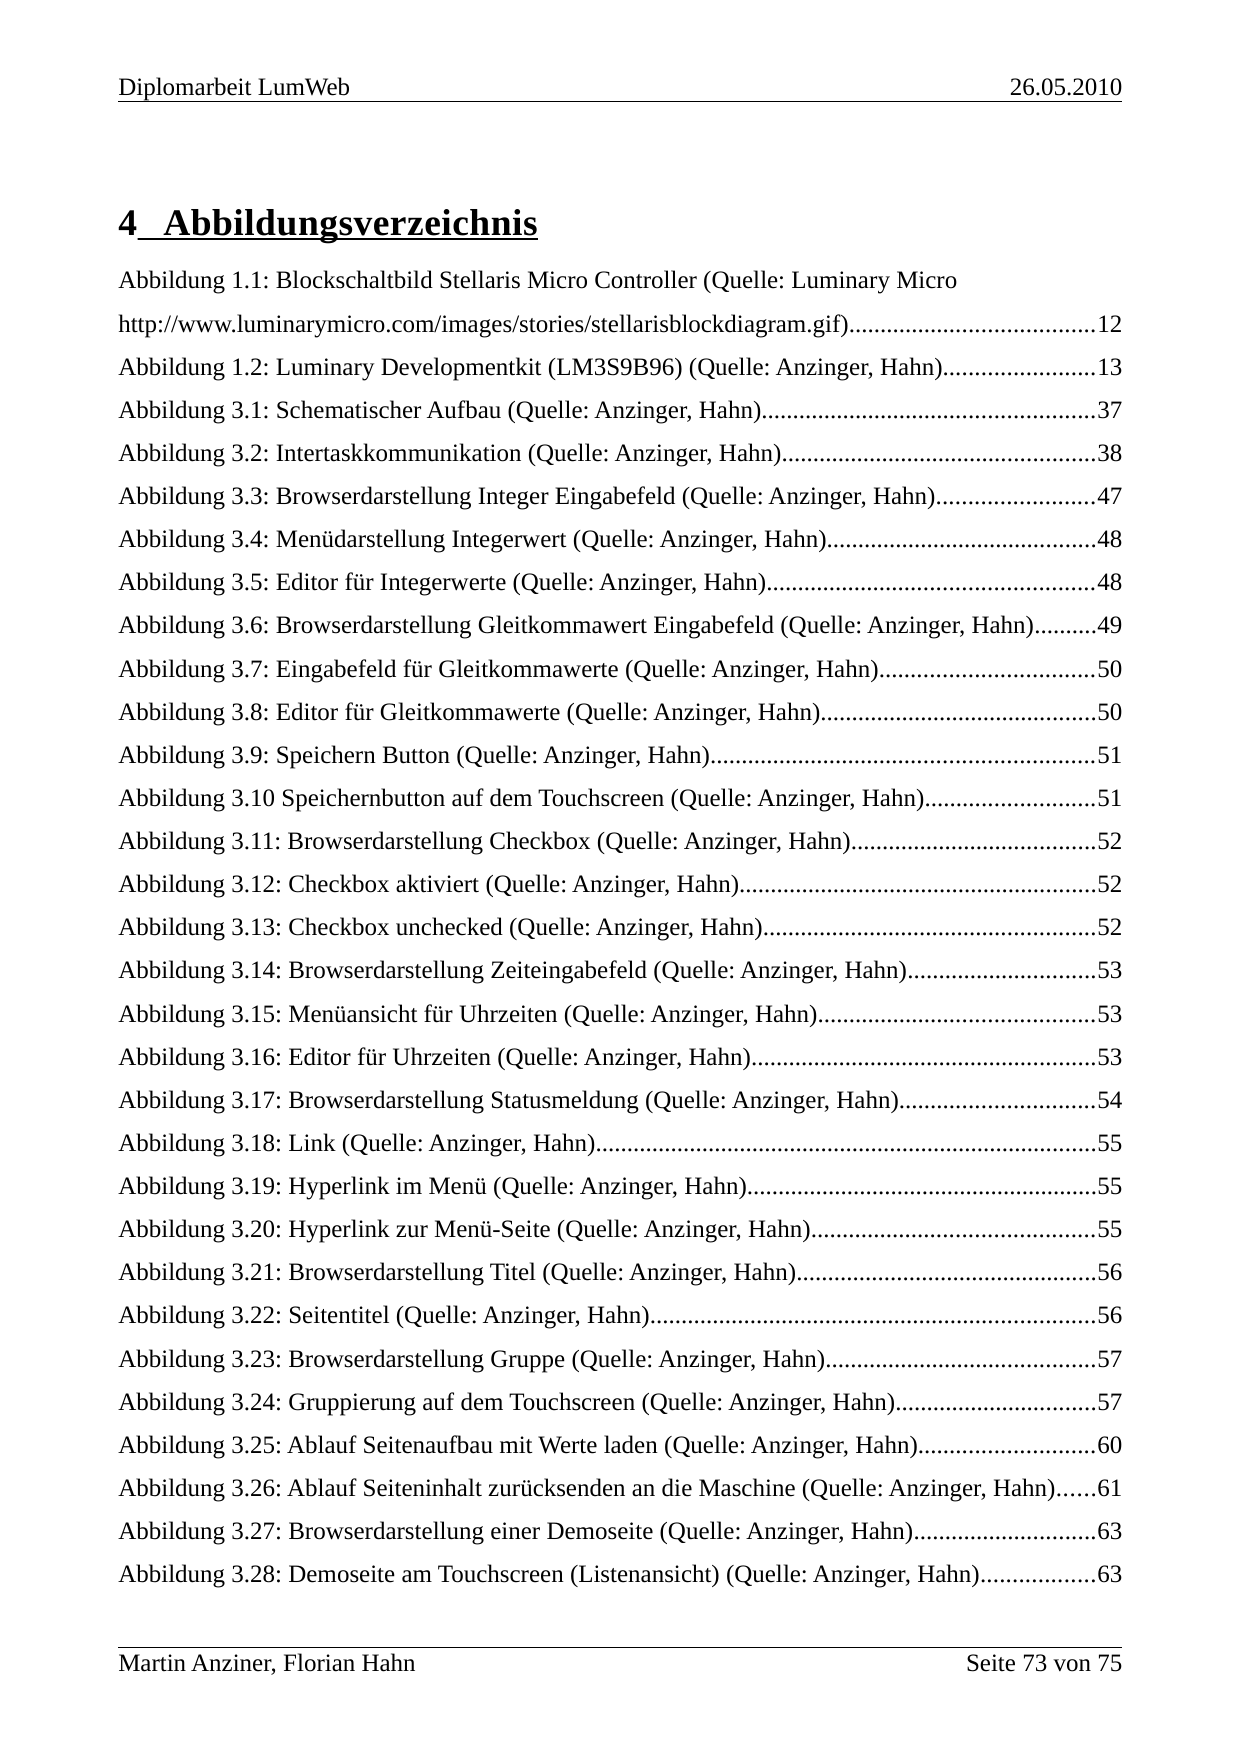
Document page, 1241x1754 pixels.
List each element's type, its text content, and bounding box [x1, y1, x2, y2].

text Abbildung 3.20: Hyperlink zur Menü-Seite (Quelle: Anzinger, Hahn) 55 [118, 1214, 1122, 1243]
text Abbildung 3.26: Ablauf Seiteninhalt zurücksenden an die Maschine (Quelle: Anzinger, Hahn) 61 [118, 1473, 1122, 1502]
text Abbildung 3.11: Browserdarstellung Checkbox (Quelle: Anzinger, Hahn) 52 [118, 826, 1122, 855]
text Abbildung 3.19: Hyperlink im Menü (Quelle: Anzinger, Hahn) 55 [118, 1171, 1122, 1200]
text Abbildung 3.21: Browserdarstellung Titel (Quelle: Anzinger, Hahn) 56 [118, 1257, 1122, 1286]
text Abbildung 3.4: Menüdarstellung Integerwert (Quelle: Anzinger, Hahn) 48 [118, 524, 1122, 553]
text Abbildung 3.3: Browserdarstellung Integer Eingabefeld (Quelle: Anzinger, Hahn) 47 [118, 481, 1122, 510]
text Abbildung 3.18: Link (Quelle: Anzinger, Hahn) 55 [118, 1128, 1122, 1157]
text Abbildung 3.28: Demoseite am Touchscreen (Listenansicht) (Quelle: Anzinger, Hahn) 63 [118, 1559, 1122, 1588]
text Abbildung 3.6: Browserdarstellung Gleitkommawert Eingabefeld (Quelle: Anzinger, Hahn) 49 [118, 611, 1122, 639]
text Abbildung 3.2: Intertaskkommunikation (Quelle: Anzinger, Hahn) 38 [118, 438, 1122, 467]
text Abbildung 1.1: Blockschaltbild Stellaris Micro Controller (Quelle: Luminary Micro http://www.luminarymicro.com/images/stories/stellarisblockdiagram.gif) 12 [118, 266, 1122, 337]
text Abbildung 3.8: Editor für Gleitkommawerte (Quelle: Anzinger, Hahn) 50 [118, 697, 1122, 726]
text Abbildung 3.22: Seitentitel (Quelle: Anzinger, Hahn) 56 [118, 1301, 1122, 1329]
text Abbildung 3.16: Editor für Uhrzeiten (Quelle: Anzinger, Hahn) 53 [118, 1042, 1122, 1071]
text Abbildung 1.2: Luminary Developmentkit (LM3S9B96) (Quelle: Anzinger, Hahn) 13 [118, 352, 1122, 381]
text Abbildung 3.27: Browserdarstellung einer Demoseite (Quelle: Anzinger, Hahn) 63 [118, 1516, 1122, 1545]
text Abbildung 3.25: Ablauf Seitenaufbau mit Werte laden (Quelle: Anzinger, Hahn) 60 [118, 1430, 1122, 1459]
text Abbildung 3.17: Browserdarstellung Statusmeldung (Quelle: Anzinger, Hahn) 54 [118, 1085, 1122, 1114]
text Abbildung 3.5: Editor für Integerwerte (Quelle: Anzinger, Hahn) 48 [118, 567, 1122, 596]
text Abbildung 3.1: Schematischer Aufbau (Quelle: Anzinger, Hahn) 37 [118, 395, 1122, 424]
text Abbildung 3.23: Browserdarstellung Gruppe (Quelle: Anzinger, Hahn) 57 [118, 1344, 1122, 1372]
text Abbildung 3.15: Menüansicht für Uhrzeiten (Quelle: Anzinger, Hahn) 53 [118, 999, 1122, 1027]
text Abbildung 3.10 Speichernbutton auf dem Touchscreen (Quelle: Anzinger, Hahn) 51 [118, 783, 1122, 812]
text Abbildung 3.13: Checkbox unchecked (Quelle: Anzinger, Hahn) 52 [118, 912, 1122, 941]
text Abbildung 3.24: Gruppierung auf dem Touchscreen (Quelle: Anzinger, Hahn) 57 [118, 1387, 1122, 1416]
text Abbildung 3.14: Browserdarstellung Zeiteingabefeld (Quelle: Anzinger, Hahn) 53 [118, 956, 1122, 984]
text Abbildung 3.12: Checkbox aktiviert (Quelle: Anzinger, Hahn) 52 [118, 869, 1122, 898]
text Abbildung 3.9: Speichern Button (Quelle: Anzinger, Hahn) 51 [118, 740, 1122, 769]
subtitle Abbildungsverzeichnis [118, 201, 1122, 244]
text Abbildung 3.7: Eingabefeld für Gleitkommawerte (Quelle: Anzinger, Hahn) 50 [118, 654, 1122, 682]
